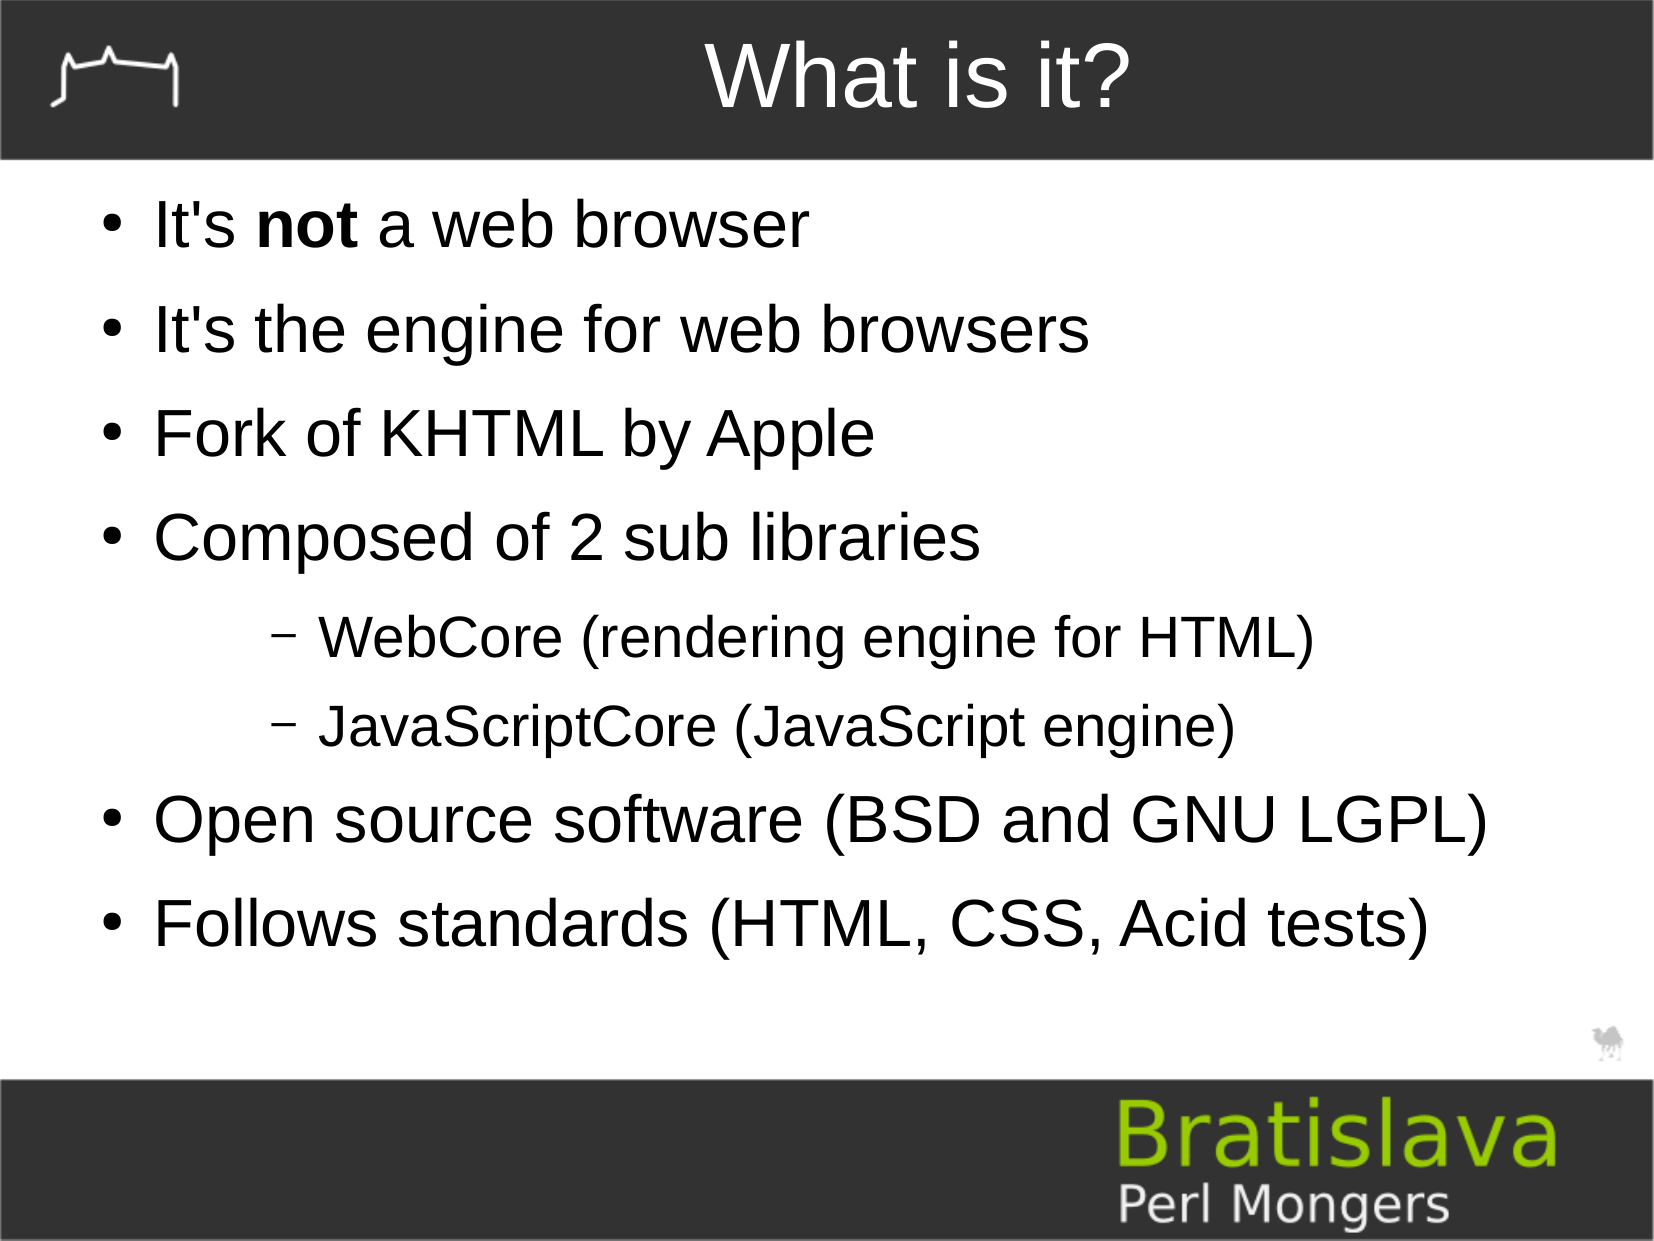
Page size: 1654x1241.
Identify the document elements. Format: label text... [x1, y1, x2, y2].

picture [0, 0, 1654, 1241]
title What is it? [193, 24, 1645, 128]
list It's not a web browser It's the engine for web browsers Fork of KHTML by Apple Composed of 2 sub libraries WebCore (rendering engine for HTML) JavaScriptCore (JavaScript engine) Open source software (BSD and GNU LGPL) Follows standards (HTML, CSS, Acid tests) [82, 187, 1576, 1036]
